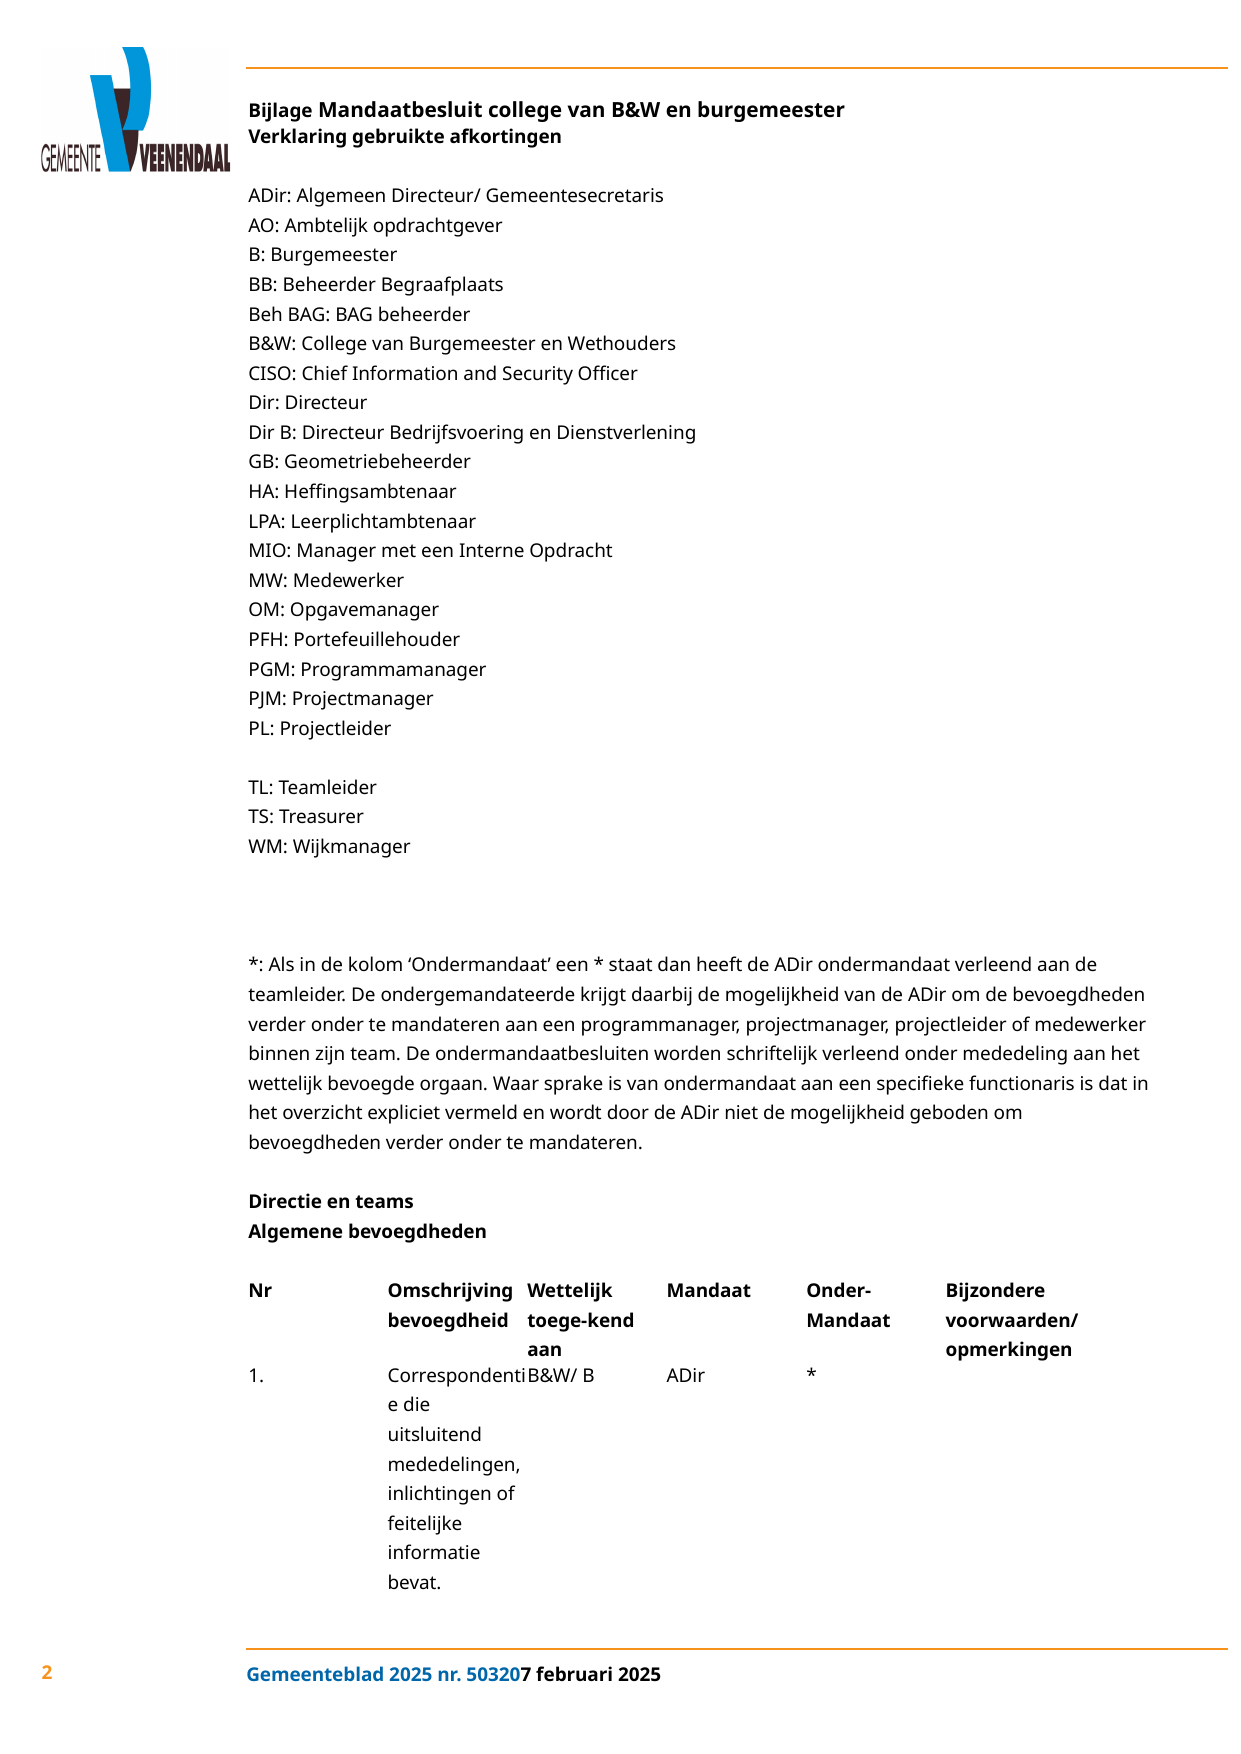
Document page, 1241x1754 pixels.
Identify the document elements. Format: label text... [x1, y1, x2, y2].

text OM: Opgavemanager [248, 597, 1152, 622]
text AO: Ambtelijk opdrachtgever [248, 212, 1152, 238]
text B&W: College van Burgemeester en Wethouders [248, 330, 1152, 356]
table_cell Correspondentie die uitsluitend mededelingen, inlichtingen of feitelijke informatie bevat. [388, 1362, 527, 1595]
text HA: Heffingsambtenaar [248, 478, 1152, 504]
text B: Burgemeester [248, 242, 1152, 267]
text *: Als in de kolom ‘Ondermandaat’ een * staat dan heeft de ADir ondermandaat verleend aan de teamleider. De ondergemandateerde krijgt daarbij de mogelijkheid van de ADir om de bevoegdheden verder onder te mandateren aan een programmanager, projectmanager, projectleider of medewerker binnen zijn team. De ondermandaatbesluiten worden schriftelijk verleend onder mededeling aan het wettelijk bevoegde orgaan. Waar sprake is van ondermandaat aan een specifieke functionaris is dat in het overzicht expliciet vermeld en wordt door de ADir niet de mogelijkheid geboden om bevoegdheden verder onder te mandateren. [248, 952, 1152, 1155]
table_cell B&W/ B [527, 1362, 666, 1595]
text Verklaring gebruikte afkortingen [248, 123, 1152, 149]
text PJM: Projectmanager [248, 685, 1152, 711]
text TS: Treasurer [248, 804, 1152, 829]
text BB: Beheerder Begraafplaats [248, 271, 1152, 297]
table_header Nr [248, 1277, 387, 1362]
text PL: Projectleider [248, 715, 1152, 741]
table_header Wettelijk toege-kend aan [527, 1277, 666, 1362]
text Dir B: Directeur Bedrijfsvoering en Dienstverlening [248, 419, 1152, 445]
text WM: Wijkmanager [248, 833, 1152, 859]
text LPA: Leerplichtambtenaar [248, 508, 1152, 534]
text GB: Geometriebeheerder [248, 449, 1152, 474]
picture [41, 47, 130, 172]
text Dir: Directeur [248, 389, 1152, 415]
text MIO: Manager met een Interne Opdracht [248, 537, 1152, 563]
text Bijlage Mandaatbesluit college van B&W en burgemeester [248, 95, 1152, 123]
table_header Omschrijving bevoegdheid [388, 1277, 527, 1362]
text Beh BAG: BAG beheerder [248, 301, 1152, 327]
table_header Mandaat [666, 1277, 806, 1362]
text Algemene bevoegdheden [248, 1218, 1152, 1244]
table_header Onder- Mandaat [806, 1277, 945, 1362]
text TL: Teamleider [248, 774, 1152, 800]
text ADir: Algemeen Directeur/ Gemeentesecretaris [248, 182, 1152, 208]
text PFH: Portefeuillehouder [248, 626, 1152, 652]
table_header Bijzondere voorwaarden/ opmerkingen [945, 1277, 1152, 1362]
table_cell * [806, 1362, 945, 1595]
table_cell [945, 1362, 1152, 1595]
text MW: Medewerker [248, 567, 1152, 593]
table_cell [248, 1362, 387, 1595]
picture [123, 47, 231, 172]
text Directie en teams [248, 1188, 1152, 1214]
text PGM: Programmamanager [248, 656, 1152, 682]
table_cell ADir [666, 1362, 806, 1595]
text CISO: Chief Information and Security Officer [248, 360, 1152, 386]
